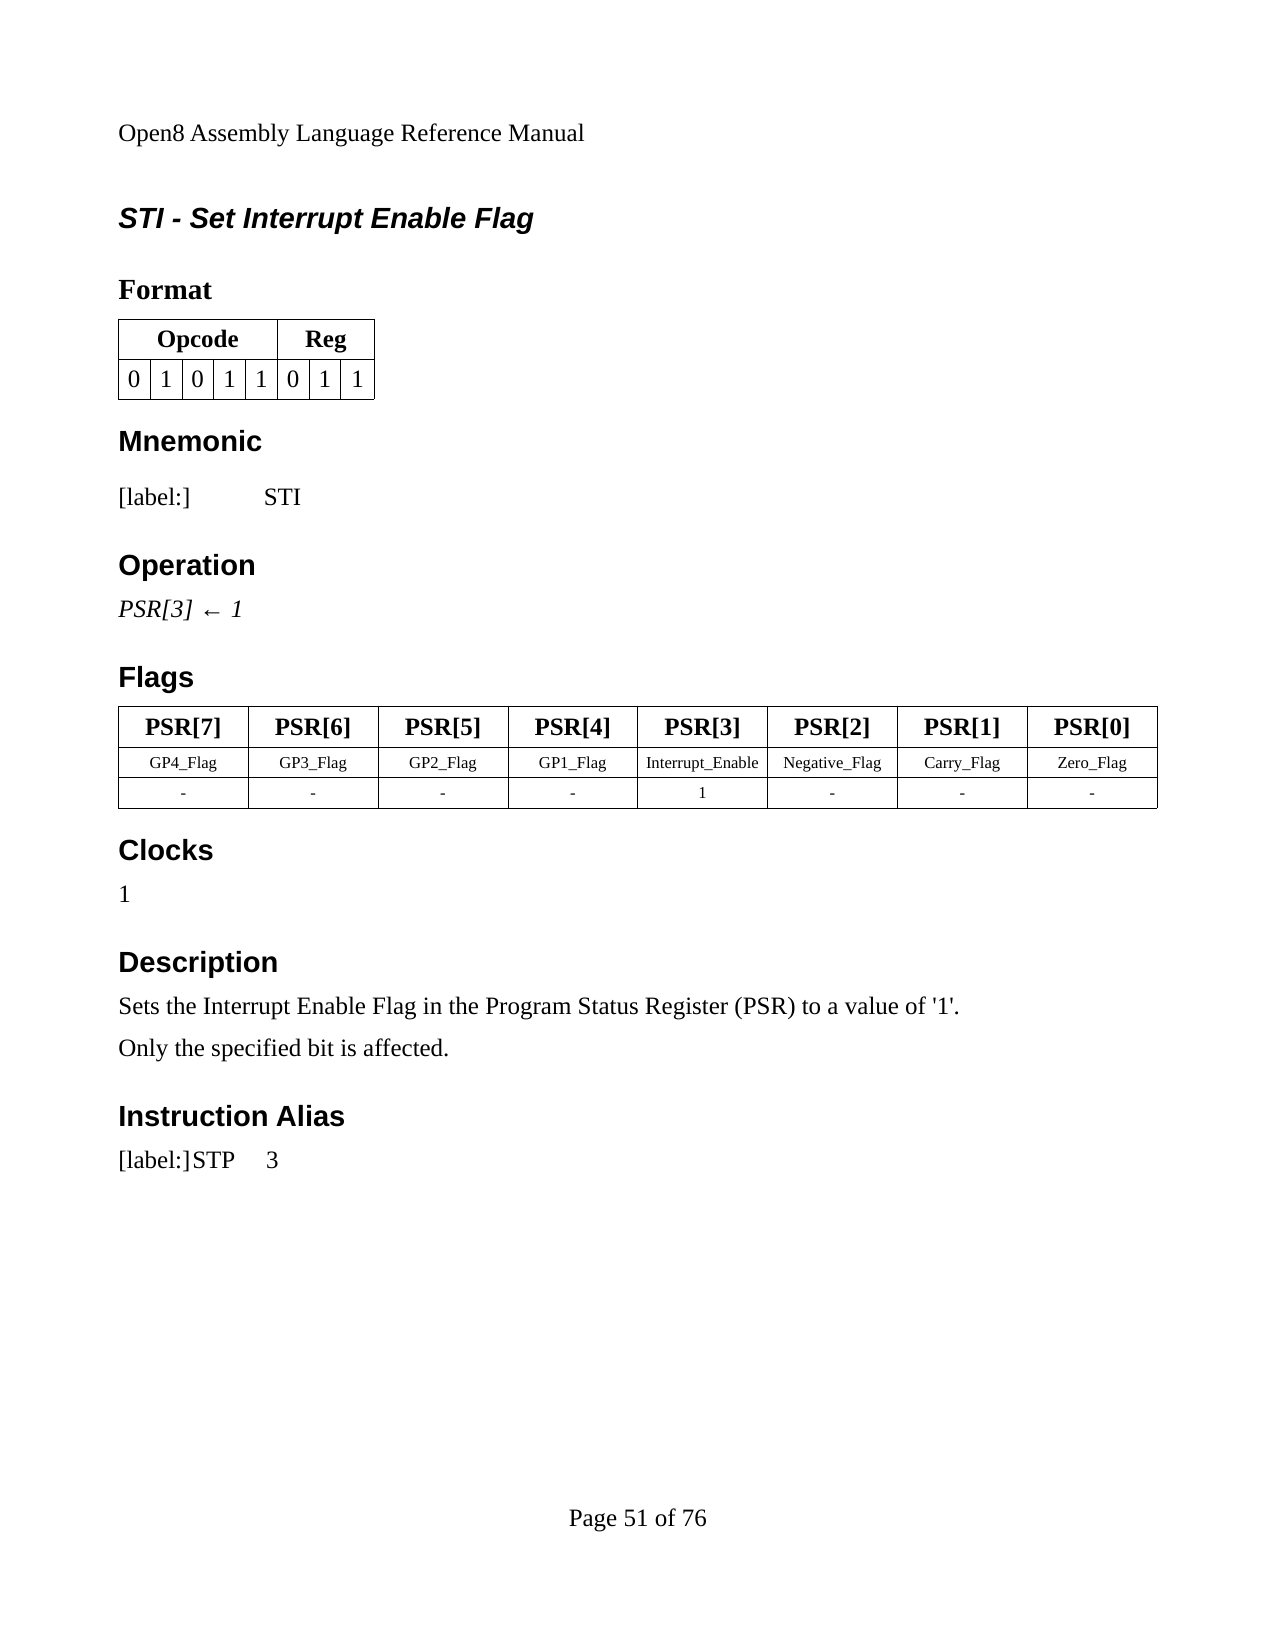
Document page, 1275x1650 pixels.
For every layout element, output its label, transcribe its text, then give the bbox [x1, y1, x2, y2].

table_cell Zero_Flag [1028, 748, 1157, 777]
subtitle Mnemonic [118, 424, 1157, 458]
table_header PSR[3] [638, 707, 767, 747]
table_header PSR[7] [119, 707, 248, 747]
table_cell - [119, 778, 248, 808]
text [label:] STI [118, 482, 1157, 511]
table_cell 1 [310, 360, 340, 399]
table_cell 1 [151, 360, 182, 399]
table_cell - [1028, 778, 1157, 808]
table_header Opcode [119, 320, 277, 359]
table_header PSR[0] [1028, 707, 1157, 747]
text PSR[3] ← 1 [118, 594, 1157, 623]
text 1 [118, 879, 1157, 908]
table_cell Interrupt_Enable [638, 748, 767, 777]
table_cell 1 [246, 360, 277, 399]
table_cell - [249, 778, 378, 808]
table_header PSR[5] [379, 707, 508, 747]
table_cell 1 [341, 360, 374, 399]
table_cell GP1_Flag [509, 748, 637, 777]
subtitle Instruction Alias [118, 1099, 1157, 1132]
table_cell GP2_Flag [379, 748, 508, 777]
table_cell 0 [278, 360, 309, 399]
table_header PSR[2] [768, 707, 897, 747]
table_cell 1 [214, 360, 245, 399]
subtitle Description [118, 945, 1157, 979]
table_cell - [379, 778, 508, 808]
table_header PSR[1] [898, 707, 1027, 747]
table_cell 0 [119, 360, 150, 399]
text [label:] STP 3 [118, 1145, 1157, 1174]
table_cell Carry_Flag [898, 748, 1027, 777]
table_cell - [898, 778, 1027, 808]
table_cell - [509, 778, 637, 808]
table_header PSR[4] [509, 707, 637, 747]
text Only the specified bit is affected. [118, 1033, 1157, 1061]
subtitle Format [118, 272, 1157, 306]
text Sets the Interrupt Enable Flag in the Program Status Register (PSR) to a value of '1'. [118, 991, 1157, 1020]
table_header Reg [278, 320, 374, 359]
table_cell 1 [638, 778, 767, 808]
table_cell Negative_Flag [768, 748, 897, 777]
subtitle STI - Set Interrupt Enable Flag [118, 201, 1157, 235]
subtitle Operation [118, 548, 1157, 581]
table_cell - [768, 778, 897, 808]
subtitle Clocks [118, 833, 1157, 867]
table_header PSR[6] [249, 707, 378, 747]
table_cell GP3_Flag [249, 748, 378, 777]
table_cell 0 [183, 360, 213, 399]
table_cell GP4_Flag [119, 748, 248, 777]
subtitle Flags [118, 660, 1157, 694]
